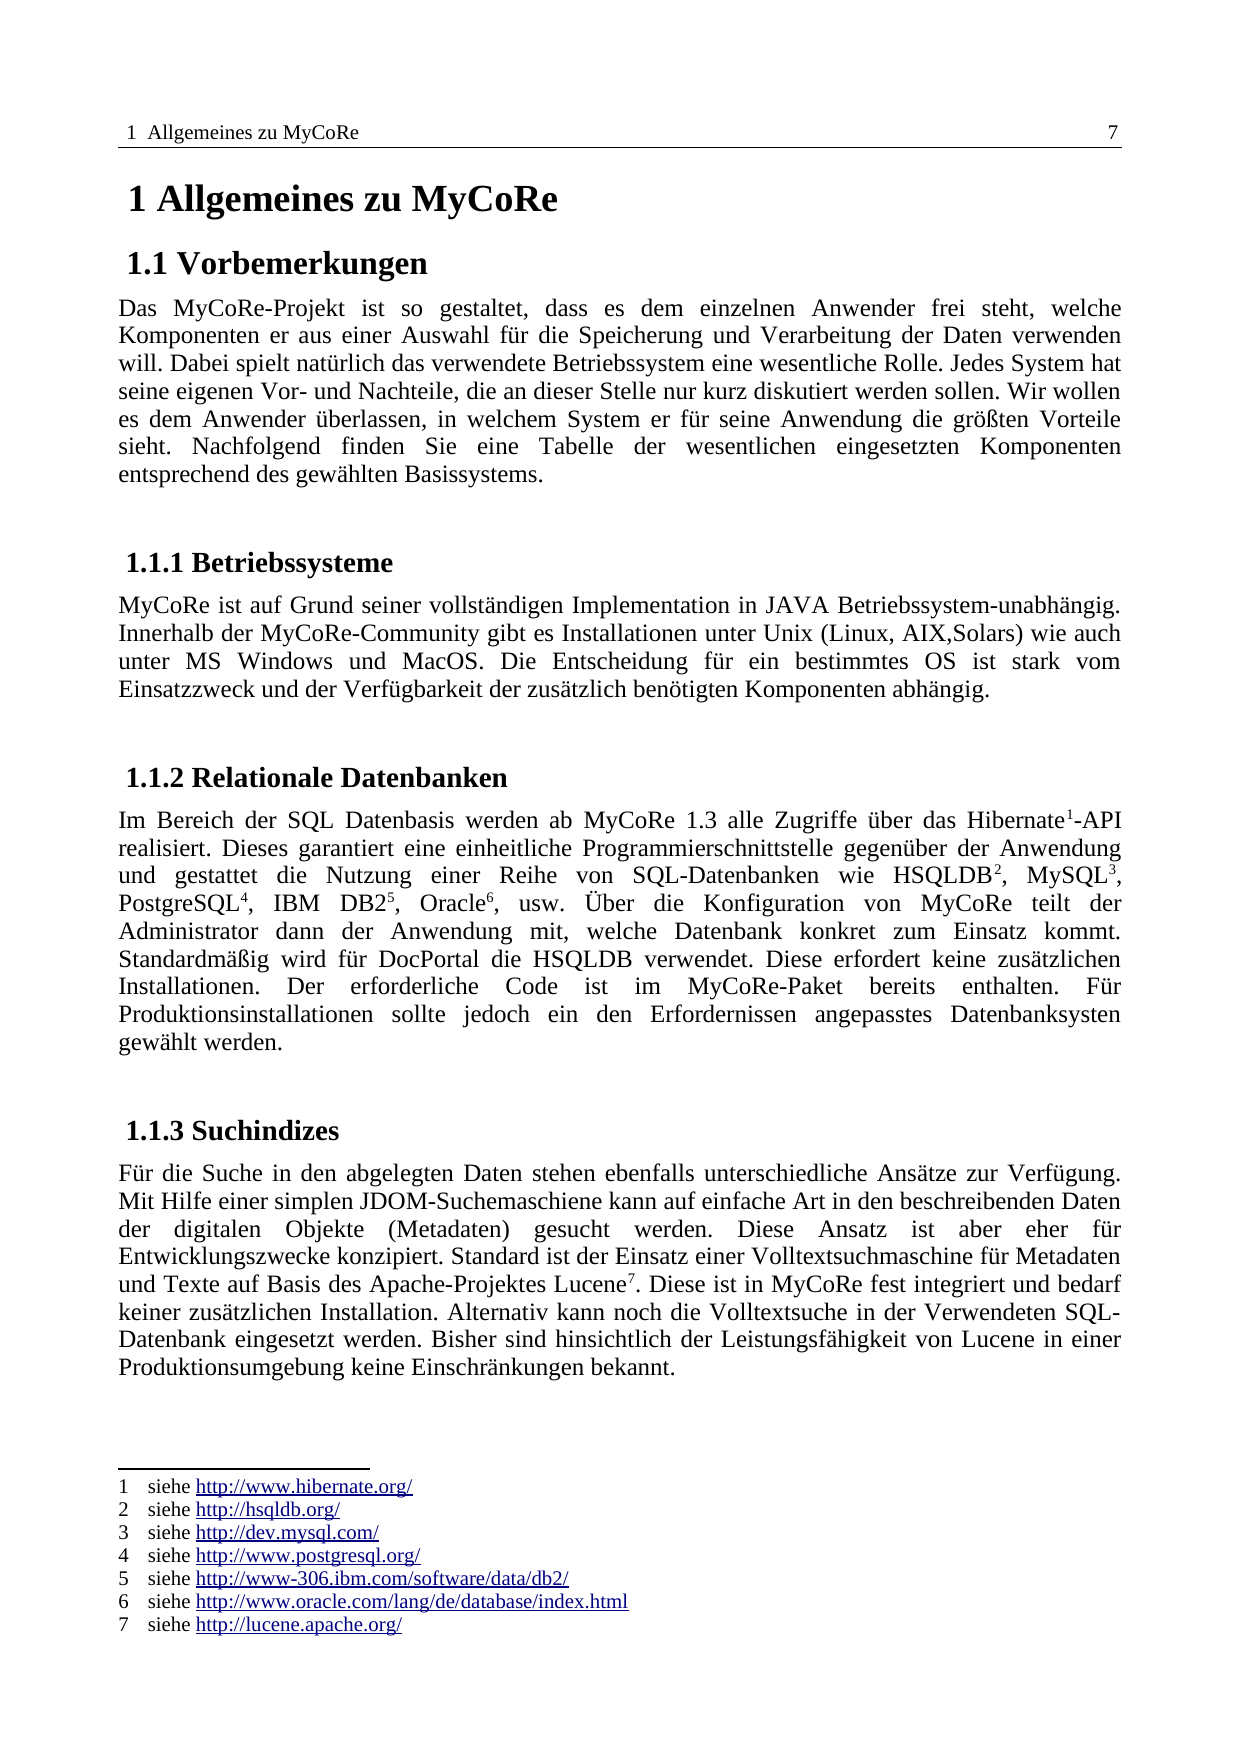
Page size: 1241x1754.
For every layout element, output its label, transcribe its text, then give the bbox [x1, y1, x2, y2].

text Für die Suche in den abgelegten Daten stehen ebenfalls unterschiedliche Ansätze zur Verfügung. Mit Hilfe einer simplen JDOM-Suchemaschiene kann auf einfache Art in den beschreibenden Daten der digitalen Objekte (Metadaten) gesucht werden. Diese Ansatz ist aber eher für Entwicklungszwecke konzipiert. Standard ist der Einsatz einer Volltextsuchmaschine für Metadaten und Texte auf Basis des Apache-Projektes Lucene. Diese ist in MyCoRe fest integriert und bedarf keiner zusätzlichen Installation. Alternativ kann noch die Volltextsuche in der Verwendeten SQL-Datenbank eingesetzt werden. Bisher sind hinsichtlich der Leistungsfähigkeit von Lucene in einer Produktionsumgebung keine Einschränkungen bekannt. [118, 1159, 1122, 1381]
text siehe http://hsqldb.org/ [118, 1498, 1122, 1521]
text Das MyCoRe-Projekt ist so gestaltet, dass es dem einzelnen Anwender frei steht, welche Komponenten er aus einer Auswahl für die Speicherung und Verarbeitung der Daten verwenden will. Dabei spielt natürlich das verwendete Betriebssystem eine wesentliche Rolle. Jedes System hat seine eigenen Vor- und Nachteile, die an dieser Stelle nur kurz diskutiert werden sollen. Wir wollen es dem Anwender überlassen, in welchem System er für seine Anwendung die größten Vorteile sieht. Nachfolgend finden Sie eine Tabelle der wesentlichen eingesetzten Komponenten entsprechend des gewählten Basissystems. [118, 294, 1122, 488]
text siehe http://dev.mysql.com/ [118, 1521, 1122, 1544]
subtitle Relationale Datenbanken [118, 761, 1122, 794]
text siehe http://www.hibernate.org/ [118, 1474, 1122, 1498]
text siehe http://www.oracle.com/lang/de/database/index.html [118, 1590, 1122, 1613]
subtitle Vorbemerkungen [118, 244, 1122, 281]
text siehe http://www-306.ibm.com/software/data/db2/ [118, 1567, 1122, 1590]
text siehe http://www.postgresql.org/ [118, 1544, 1122, 1567]
subtitle Allgemeines zu MyCoRe [118, 177, 1122, 219]
subtitle Suchindizes [118, 1114, 1122, 1147]
text siehe http://lucene.apache.org/ [118, 1613, 1122, 1636]
text Im Bereich der SQL Datenbasis werden ab MyCoRe 1.3 alle Zugriffe über das Hibernate-API realisiert. Dieses garantiert eine einheitliche Programmierschnittstelle gegenüber der Anwendung und gestattet die Nutzung einer Reihe von SQL-Datenbanken wie HSQLDB, MySQL, PostgreSQL, IBM DB2, Oracle, usw. Über die Konfiguration von MyCoRe teilt der Administrator dann der Anwendung mit, welche Datenbank konkret zum Einsatz kommt. Standardmäßig wird für DocPortal die HSQLDB verwendet. Diese erfordert keine zusätzlichen Installationen. Der erforderliche Code ist im MyCoRe-Paket bereits enthalten. Für Produktionsinstallationen sollte jedoch ein den Erfordernissen angepasstes Datenbanksysten gewählt werden. [118, 806, 1122, 1056]
subtitle Betriebssysteme [118, 547, 1122, 579]
text MyCoRe ist auf Grund seiner vollständigen Implementation in JAVA Betriebssystem-unabhängig. Innerhalb der MyCoRe-Community gibt es Installationen unter Unix (Linux, AIX,Solars) wie auch unter MS Windows und MacOS. Die Entscheidung für ein bestimmtes OS ist stark vom Einsatzzweck und der Verfügbarkeit der zusätzlich benötigten Komponenten abhängig. [118, 592, 1122, 702]
